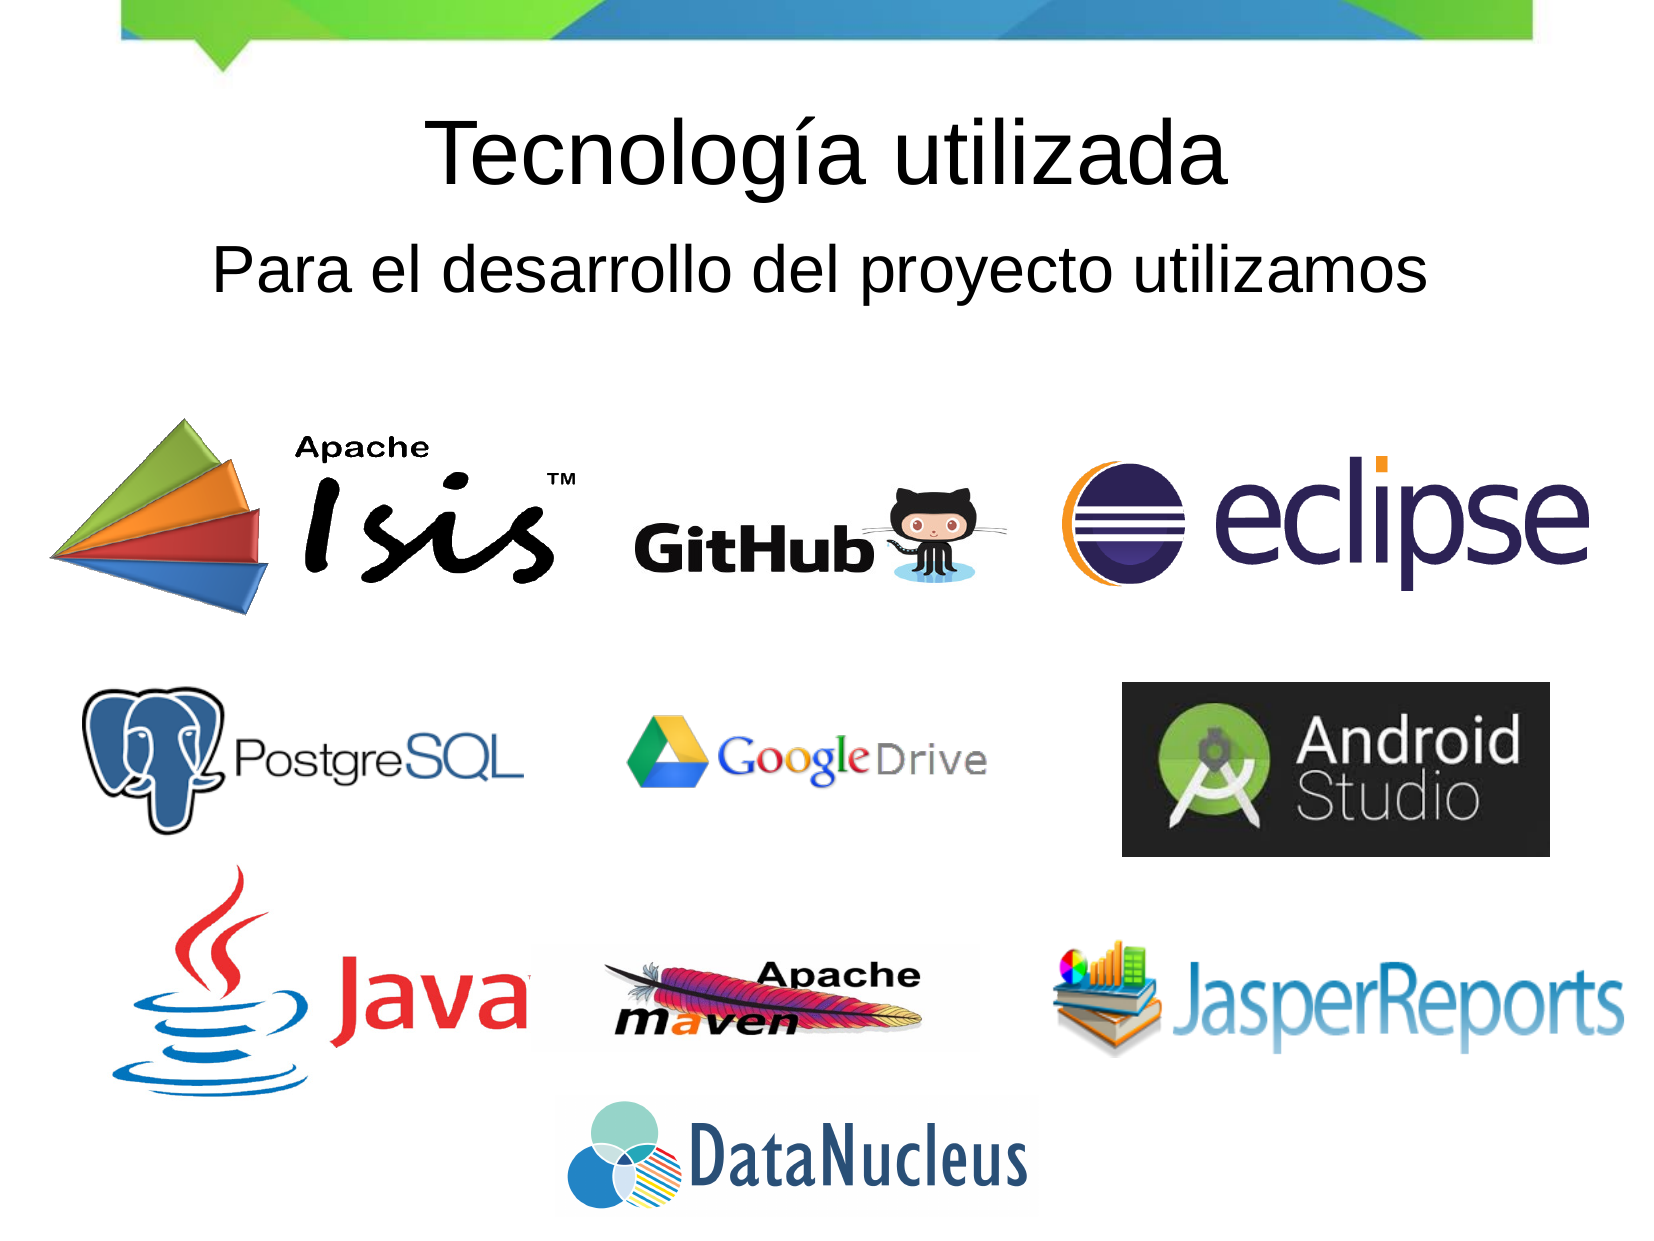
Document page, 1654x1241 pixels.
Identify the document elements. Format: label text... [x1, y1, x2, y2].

picture [0, 0, 1654, 1241]
title Tecnología utilizada [82, 49, 1571, 207]
title Para el desarrollo del proyecto utilizamos [0, 207, 1642, 331]
